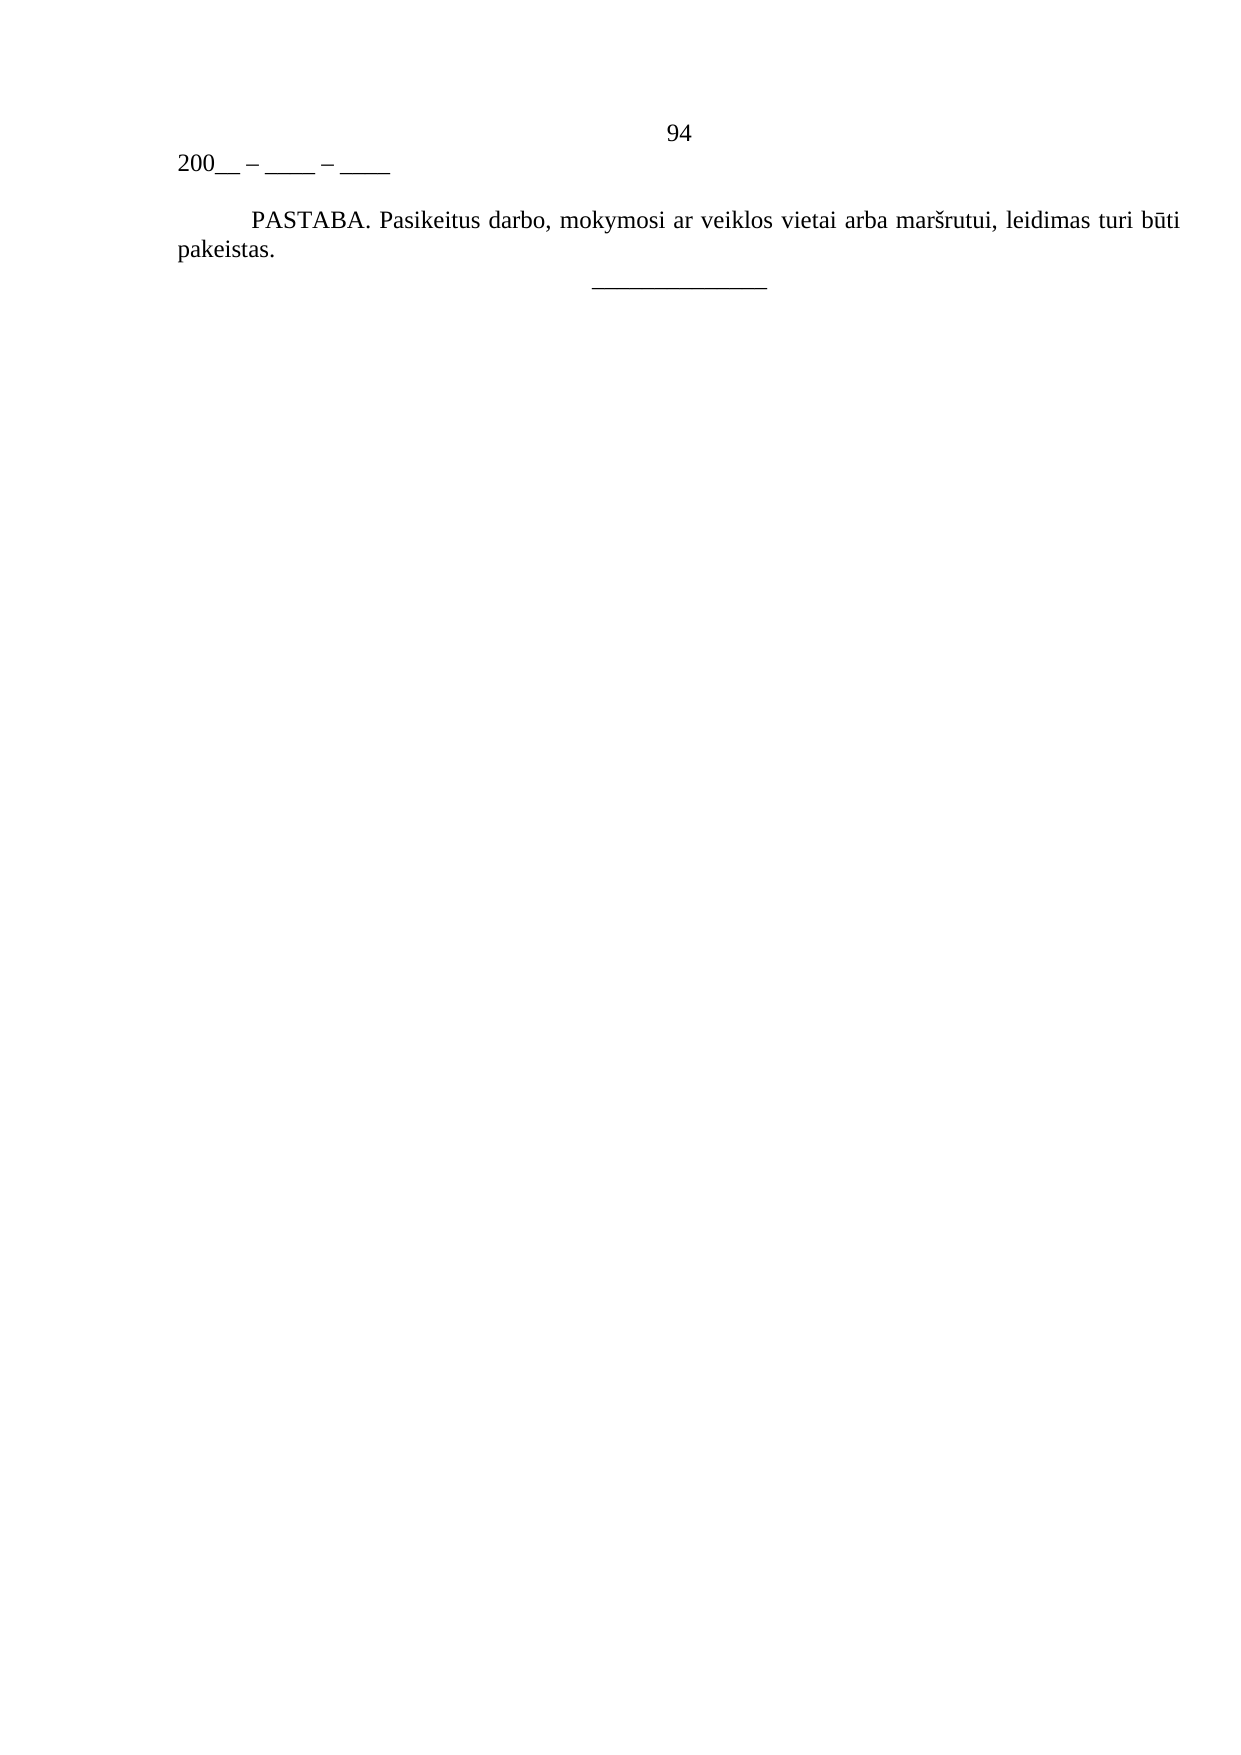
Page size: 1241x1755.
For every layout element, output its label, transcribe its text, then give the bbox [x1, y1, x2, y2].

text PASTABA. Pasikeitus darbo, mokymosi ar veiklos vietai arba maršrutui, leidimas turi būti pakeistas. [177, 205, 1181, 263]
text 200__ – ____ – ____ [177, 148, 1181, 176]
text ______________ [177, 263, 1181, 291]
